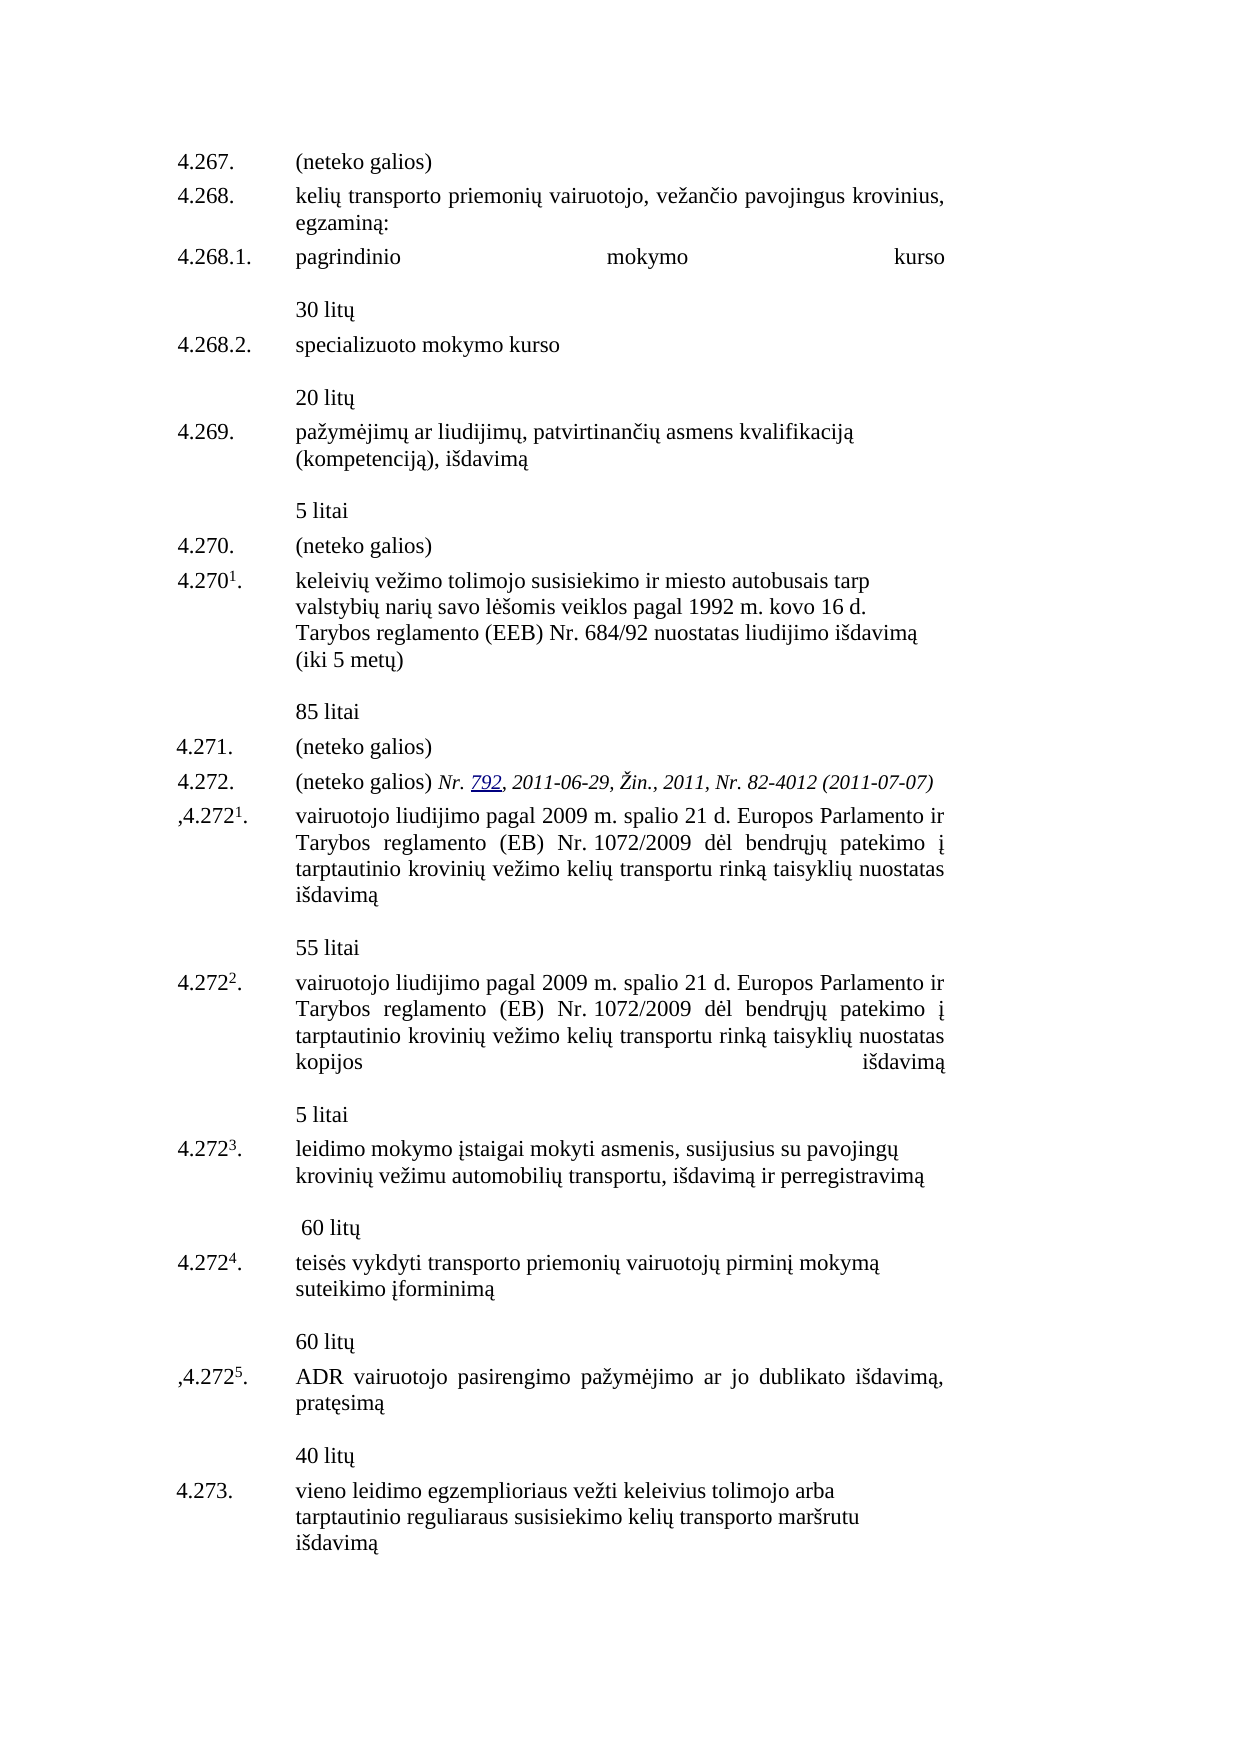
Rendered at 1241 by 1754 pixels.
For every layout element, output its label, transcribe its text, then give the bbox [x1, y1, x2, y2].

text ,4.2725. ADR vairuotojo pasirengimo pažymėjimo ar jo dublikato išdavimą, pratęsimą 40 litų [177, 1363, 945, 1468]
text 4.269. pažymėjimų ar liudijimų, patvirtinančių asmens kvalifikaciją (kompetenciją), išdavimą 5 litai [177, 418, 945, 524]
text 4.268. kelių transporto priemonių vairuotojo, vežančio pavojingus krovinius, egzaminą: [177, 182, 945, 235]
text 4.268.2. specializuoto mokymo kurso 20 litų [177, 331, 945, 410]
text 4.270. (neteko galios) [177, 532, 945, 558]
text ,4.2721. vairuotojo liudijimo pagal 2009 m. spalio 21 d. Europos Parlamento ir Tarybos reglamento (EB) Nr. 1072/2009 dėl bendrųjų patekimo į tarptautinio krovinių vežimo kelių transportu rinką taisyklių nuostatas išdavimą 55 litai [177, 802, 945, 961]
text 4.271. (neteko galios) [176, 733, 945, 759]
text 4.2723. leidimo mokymo įstaigai mokyti asmenis, susijusius su pavojingų krovinių vežimu automobilių transportu, išdavimą ir perregistravimą 60 litų [177, 1135, 930, 1241]
text 4.2701. keleivių vežimo tolimojo susisiekimo ir miesto autobusais tarp valstybių narių savo lėšomis veiklos pagal 1992 m. kovo 16 d. Tarybos reglamento (EEB) Nr. 684/92 nuostatas liudijimo išdavimą (iki 5 metų) 85 litai [177, 567, 945, 725]
text 4.273. vieno leidimo egzemplioriaus vežti keleivius tolimojo arba tarptautinio reguliaraus susisiekimo kelių transporto maršrutu išdavimą [176, 1477, 945, 1556]
text 4.272. (neteko galios) Nr. 792, 2011-06-29, Žin., 2011, Nr. 82-4012 (2011-07-07) [177, 768, 945, 794]
text 4.268.1. pagrindinio mokymo kurso 30 litų [177, 243, 945, 322]
text 4.267. (neteko galios) [177, 148, 945, 174]
text 4.2722. vairuotojo liudijimo pagal 2009 m. spalio 21 d. Europos Parlamento ir Tarybos reglamento (EB) Nr. 1072/2009 dėl bendrųjų patekimo į tarptautinio krovinių vežimo kelių transportu rinką taisyklių nuostatas kopijos išdavimą 5 litai [177, 969, 945, 1127]
text 4.2724. teisės vykdyti transporto priemonių vairuotojų pirminį mokymą suteikimo įforminimą 60 litų [177, 1249, 930, 1354]
